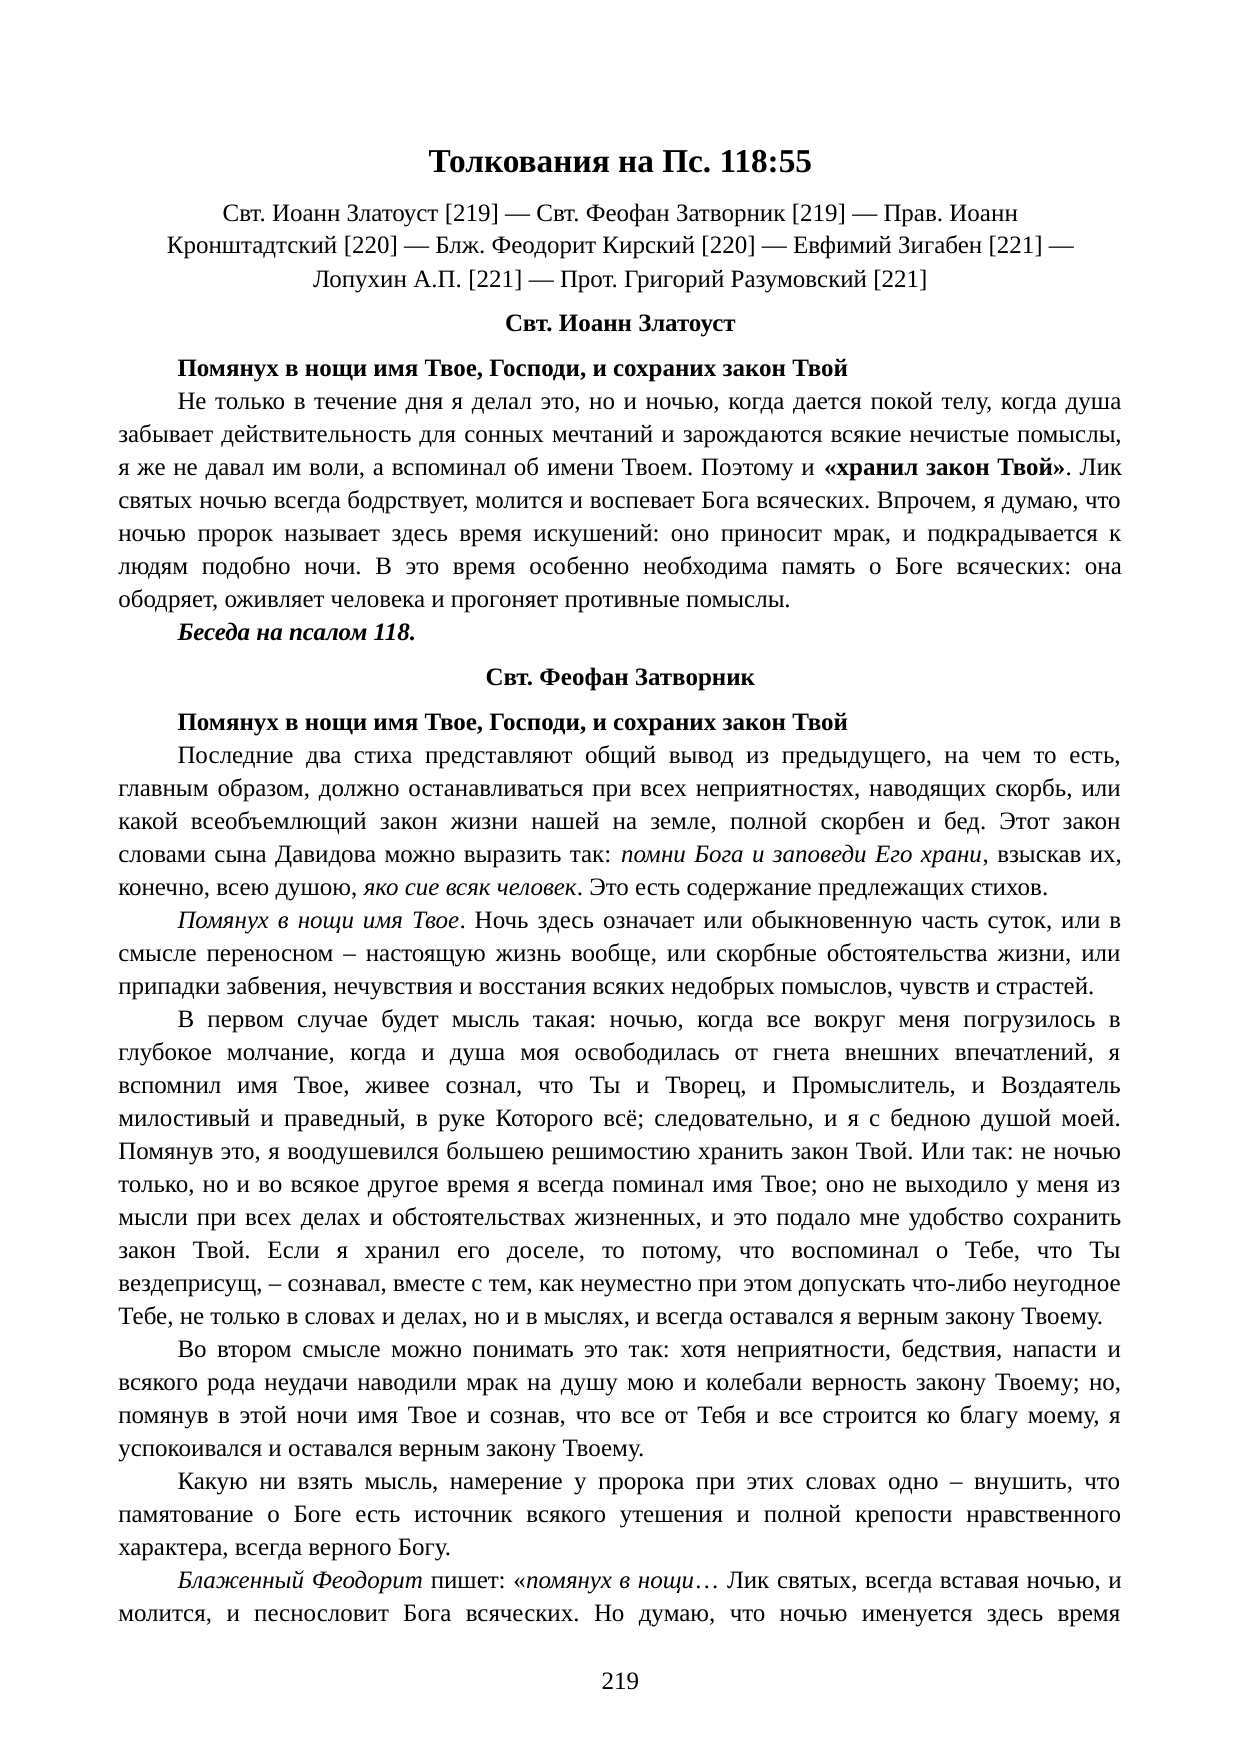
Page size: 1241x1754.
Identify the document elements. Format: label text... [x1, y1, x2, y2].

subtitle Свт. Феофан Затворник [118, 662, 1122, 691]
text Помянух в нощи имя Твое, Господи, и сохраних закон Твой [118, 353, 1122, 382]
text Не только в течение дня я делал это, но и ночью, когда дается покой телу, когда душа забывает действительность для сонных мечтаний и зарожда­ются всякие нечистые помыслы, я же не давал им воли, а вспоминал об имени Твоем. Поэтому и «хранил закон Твой». Лик святых ночью всегда бодрствует, молится и воспевает Бога всяческих. Впрочем, я думаю, что ночью пророк называет здесь время искушений: оно приносит мрак, и подкрадывается к людям подобно ночи. В это время осо­бенно необходима память о Боге всяческих: она ободряет, оживляет человека и прогоняет противные помыслы. [118, 386, 1122, 613]
text Свт. Иоанн Златоуст [219] — Свт. Феофан Затворник [219] — Прав. Иоанн Кронштадтский [220] — Блж. Феодорит Кирский [220] — Евфимий Зигабен [221] — Лопухин А.П. [221] — Прот. Григорий Разумовский [221] [118, 198, 1122, 292]
text Последние два стиха представляют общий вывод из предыдущего, на чем то есть, главным образом, должно останавливаться при всех неприятностях, наводящих скорбь, или какой всеобъемлющий закон жизни нашей на земле, полной скорбен и бед. Этот закон словами сына Давидова можно выразить так: помни Бога и заповеди Его храни, взыскав их, конечно, всею душою, яко сие всяк человек. Это есть содержание предлежащих стихов. [118, 740, 1122, 901]
text Помянух в нощи имя Твое, Господи, и сохраних закон Твой [118, 707, 1122, 736]
subtitle Свт. Иоанн Златоуст [118, 308, 1122, 337]
text Помянух в нощи имя Твое. Ночь здесь означает или обыкновенную часть суток, или в смысле переносном – настоящую жизнь вообще, или скорбные обстоятельства жизни, или припадки забвения, нечувствия и восстания всяких недобрых помыслов, чувств и страстей. [118, 905, 1122, 1000]
text В первом случае будет мысль такая: ночью, когда все вокруг меня погрузилось в глубокое молчание, когда и душа моя освободилась от гнета внешних впечатлений, я вспомнил имя Твое, живее сознал, что Ты и Творец, и Промыслитель, и Воздаятель милостивый и праведный, в руке Которого всё; следовательно, и я с бедною душой моей. Помянув это, я воодушевился большею решимостию хранить закон Твой. Или так: не ночью только, но и во всякое другое время я всегда поминал имя Твое; оно не выходило у меня из мысли при всех делах и обстоятельствах жизненных, и это подало мне удобство сохранить закон Твой. Если я хранил его доселе, то потому, что воспоминал о Тебе, что Ты вездеприсущ, – сознавал, вместе с тем, как неуместно при этом допускать что-либо неугодное Тебе, не только в словах и делах, но и в мыслях, и всегда оставался я верным закону Твоему. [118, 1004, 1122, 1330]
text Блаженный Феодорит пишет: «помянух в нощи… Лик святых, всегда вставая ночью, и молится, и песнословит Бога всяческих. Но думаю, что ночью именуется здесь время [118, 1566, 1122, 1627]
text Какую ни взять мысль, намерение у пророка при этих словах одно – внушить, что памятование о Боге есть источник всякого утешения и полной крепости нравственного характера, всегда верного Богу. [118, 1466, 1122, 1561]
text Беседа на псалом 118. [118, 617, 1122, 646]
subtitle Толкования на Пс. 118:55 [118, 142, 1122, 180]
text Во втором смысле можно понимать это так: хотя неприятности, бедствия, напасти и всякого рода неудачи наводили мрак на душу мою и колебали верность закону Твоему; но, помянув в этой ночи имя Твое и сознав, что все от Тебя и все строится ко благу моему, я успокоивался и оставался верным закону Твоему. [118, 1334, 1122, 1462]
